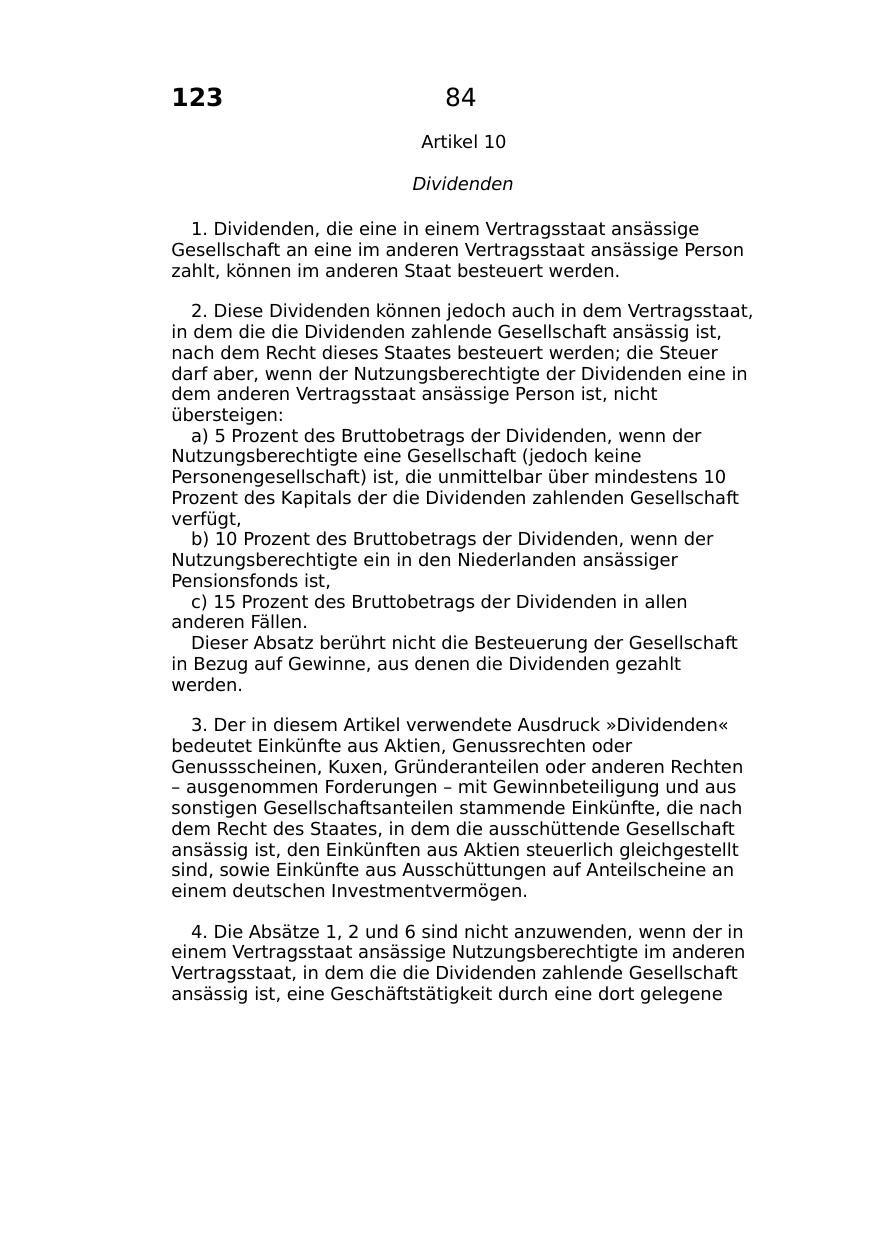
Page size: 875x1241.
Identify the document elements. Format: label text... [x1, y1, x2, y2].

text a) 5 Prozent des Bruttobetrags der Dividenden, wenn der Nutzungsberechtigte eine Gesellschaft (jedoch keine Personengesellschaft) ist, die unmittelbar über mindestens 10 Prozent des Kapitals der die Dividenden zahlenden Gesellschaft verfügt, [171, 426, 756, 529]
subtitle Artikel 10 Dividenden [171, 132, 756, 194]
text c) 15 Prozent des Bruttobetrags der Dividenden in allen anderen Fällen. [171, 591, 756, 633]
text b) 10 Prozent des Bruttobetrags der Dividenden, wenn der Nutzungsberechtigte ein in den Niederlanden ansässiger Pensionsfonds ist, [171, 529, 756, 591]
text 3. Der in diesem Artikel verwendete Ausdruck »Dividenden« bedeutet Einkünfte aus Aktien, Genussrechten oder Genussscheinen, Kuxen, Gründeranteilen oder anderen Rechten – ausgenommen Forderungen – mit Gewinnbeteiligung und aus sonstigen Gesellschaftsanteilen stammende Einkünfte, die nach dem Recht des Staates, in dem die ausschüttende Gesellschaft ansässig ist, den Einkünften aus Aktien steuerlich gleichgestellt sind, sowie Einkünfte aus Ausschüttungen auf Anteilscheine an einem deutschen Investmentvermögen. [171, 715, 756, 902]
text 1. Dividenden, die eine in einem Vertragsstaat ansässige Gesellschaft an eine im anderen Vertragsstaat ansässige Person zahlt, können im anderen Staat besteuert werden. [171, 219, 756, 281]
text 2. Diese Dividenden können jedoch auch in dem Vertragsstaat, in dem die die Dividenden zahlende Gesellschaft ansässig ist, nach dem Recht dieses Staates besteuert werden; die Steuer darf aber, wenn der Nutzungsberechtigte der Dividenden eine in dem anderen Vertragsstaat ansässige Person ist, nicht übersteigen: [171, 301, 756, 426]
text Dieser Absatz berührt nicht die Besteuerung der Gesellschaft in Bezug auf Gewinne, aus denen die Dividenden gezahlt werden. [171, 633, 756, 695]
text 4. Die Absätze 1, 2 und 6 sind nicht anzuwenden, wenn der in einem Vertragsstaat ansässige Nutzungsberechtigte im anderen Vertragsstaat, in dem die die Dividenden zahlende Gesellschaft ansässig ist, eine Geschäftstätigkeit durch eine dort gelegene [171, 922, 756, 1004]
